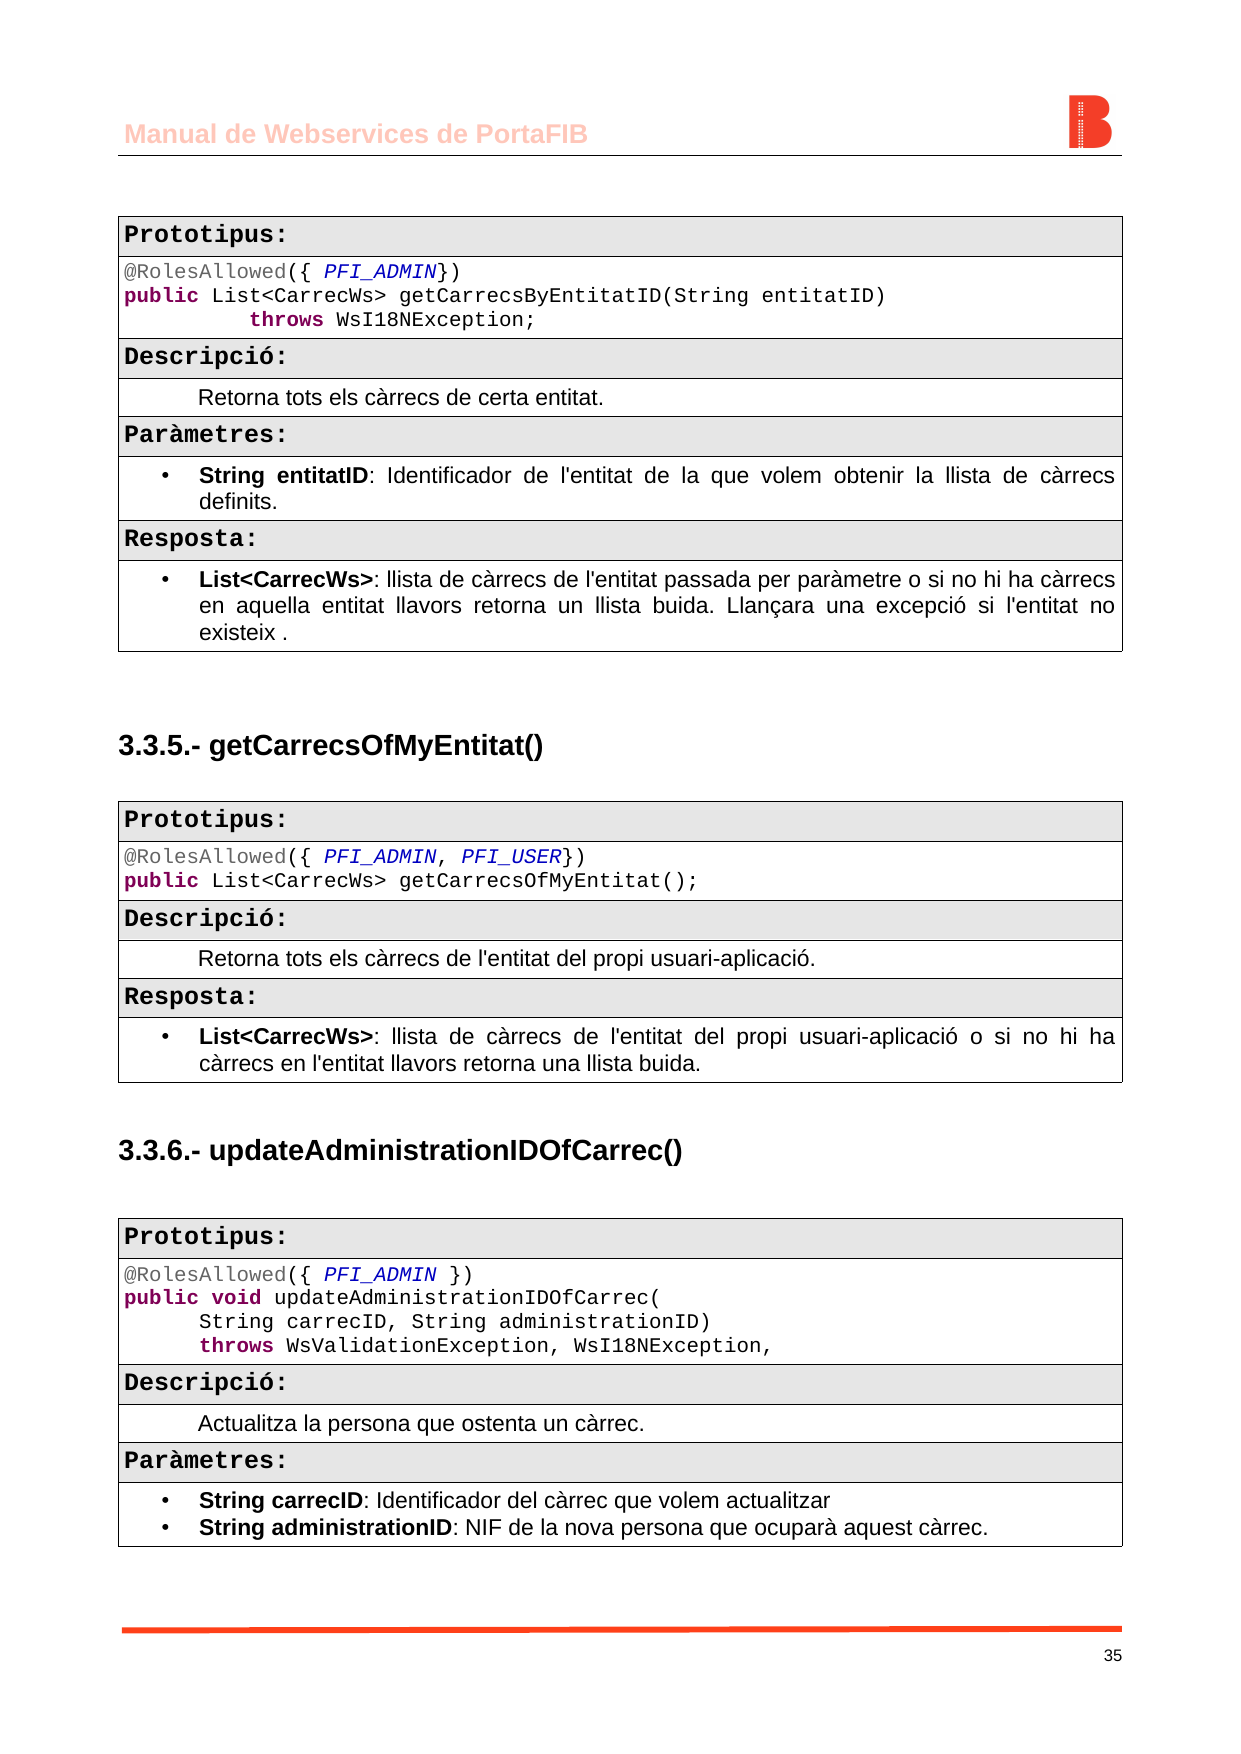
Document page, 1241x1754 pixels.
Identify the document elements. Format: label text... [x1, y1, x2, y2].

table_cell String carrecID: Identificador del càrrec que volem actualitzar String administrationID: NIF de la nova persona que ocuparà aquest càrrec. [119, 1483, 1122, 1546]
subtitle getCarrecsOfMyEntitat() [118, 728, 1122, 762]
table_cell Resposta: [119, 521, 1122, 560]
table_cell Paràmetres: [119, 417, 1122, 456]
table_cell Retorna tots els càrrecs de l'entitat del propi usuari-aplicació. [119, 941, 1122, 977]
picture [1063, 94, 1117, 150]
table_cell Descripció: [119, 1365, 1122, 1404]
table_cell Actualitza la persona que ostenta un càrrec. [119, 1405, 1122, 1442]
table_cell Resposta: [119, 979, 1122, 1017]
table_cell String entitatID: Identificador de l'entitat de la que volem obtenir la llista de càrrecs definits. [119, 457, 1122, 520]
table_cell @RolesAllowed({ PFI_ADMIN}) public List<CarrecWs> getCarrecsByEntitatID(String entitatID) throws WsI18NException; [119, 257, 1122, 338]
table_header Prototipus: [119, 1219, 1122, 1258]
table_cell Paràmetres: [119, 1443, 1122, 1482]
table_cell @RolesAllowed({ PFI_ADMIN, PFI_USER}) public List<CarrecWs> getCarrecsOfMyEntitat(); [119, 842, 1122, 899]
table_cell Descripció: [119, 901, 1122, 939]
table_header Prototipus: [119, 217, 1122, 256]
table_cell List<CarrecWs>: llista de càrrecs de l'entitat passada per paràmetre o si no hi ha càrrecs en aquella entitat llavors retorna un llista buida. Llançara una excepció si l'entitat no existeix . [119, 561, 1122, 651]
subtitle updateAdministrationIDOfCarrec() [118, 1133, 1122, 1167]
table_cell Descripció: [119, 339, 1122, 378]
table_cell Retorna tots els càrrecs de certa entitat. [119, 379, 1122, 416]
table_header Prototipus: [119, 802, 1122, 841]
table_cell List<CarrecWs>: llista de càrrecs de l'entitat del propi usuari-aplicació o si no hi ha càrrecs en l'entitat llavors retorna una llista buida. [119, 1018, 1122, 1082]
table_cell @RolesAllowed({ PFI_ADMIN }) public void updateAdministrationIDOfCarrec( String carrecID, String administrationID) throws WsValidationException, WsI18NException, [119, 1259, 1122, 1364]
